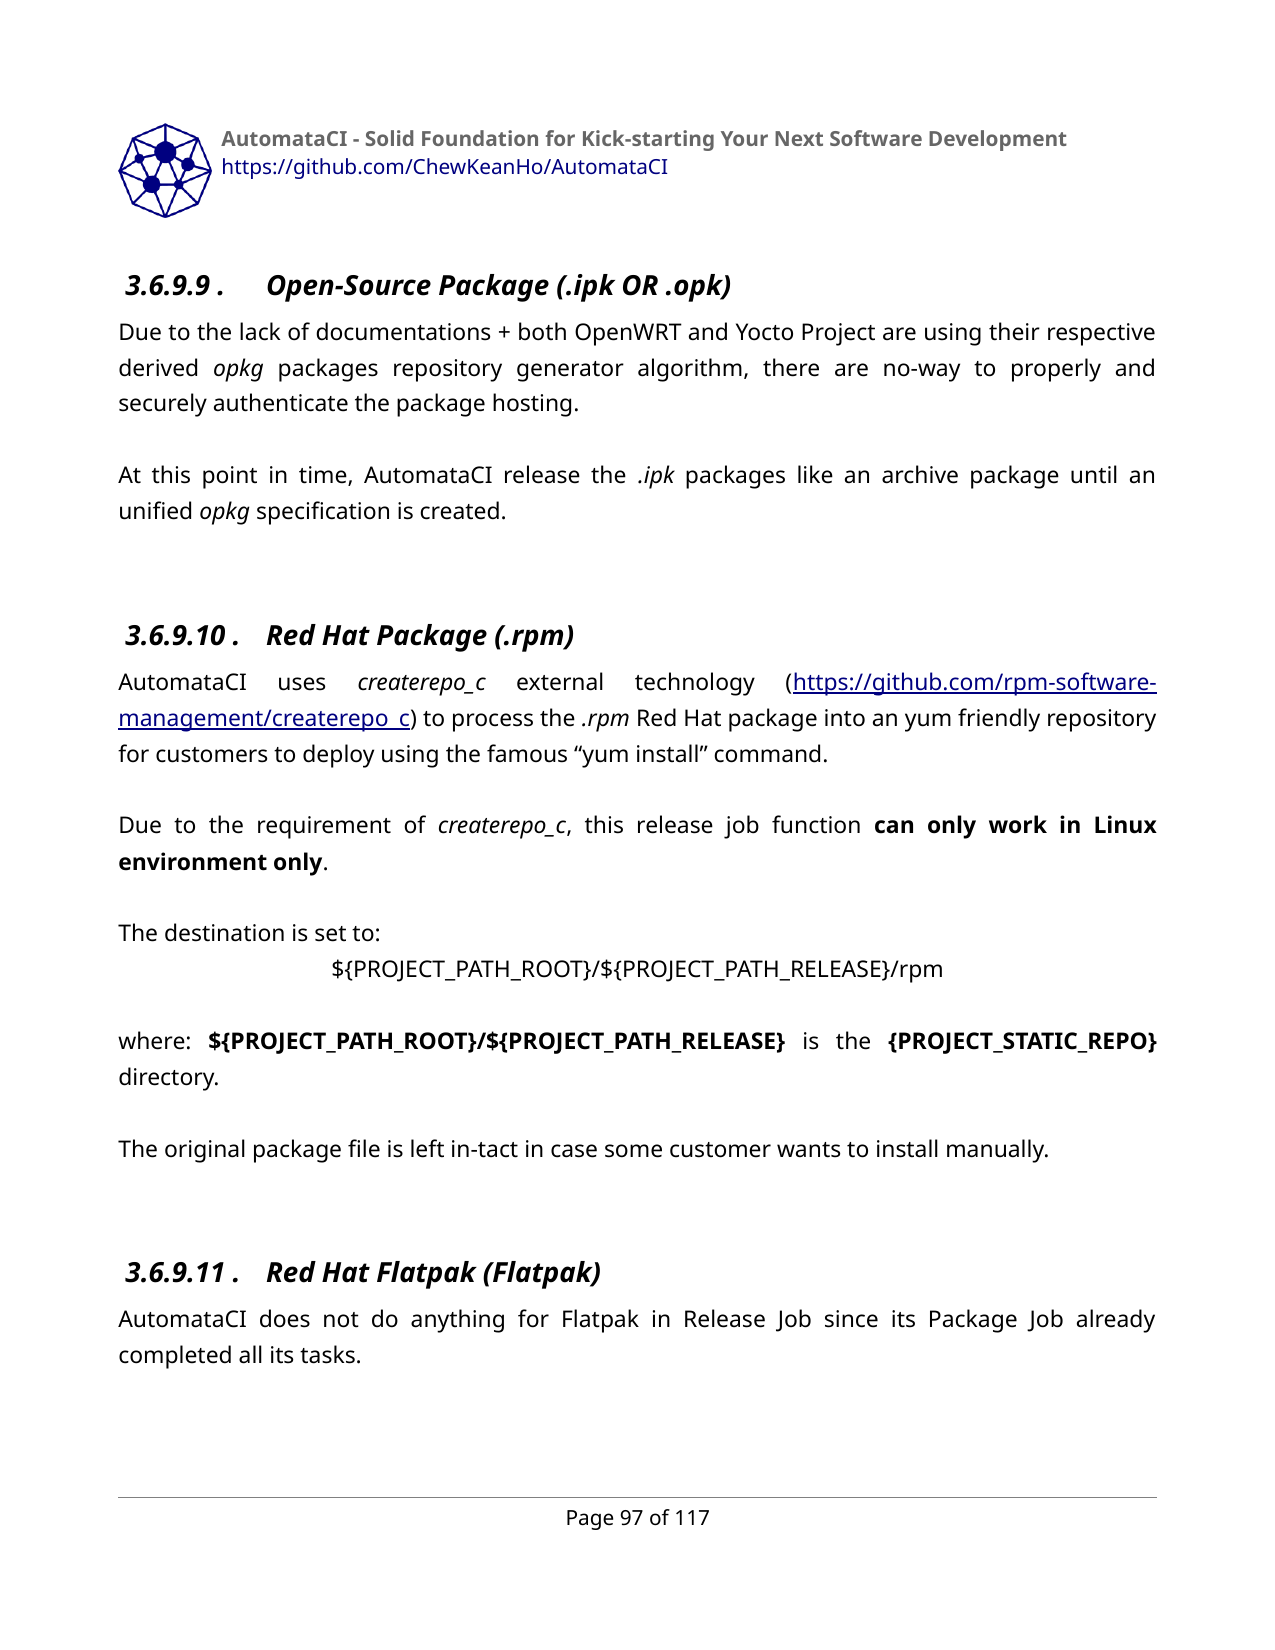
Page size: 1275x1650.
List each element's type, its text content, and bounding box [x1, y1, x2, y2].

text ${PROJECT_PATH_ROOT}/${PROJECT_PATH_RELEASE}/rpm [118, 953, 1157, 984]
subtitle Red Hat Package (.rpm) [118, 616, 1157, 653]
text Due to the requirement of createrepo_c, this release job function can only work in Linux environment only. [118, 809, 1157, 877]
text AutomataCI uses createrepo_c external technology (https://github.com/rpm-software-management/createrepo_c) to process the .rpm Red Hat package into an yum friendly repository for customers to deploy using the famous “yum install” command. [118, 666, 1157, 769]
text Due to the lack of documentations + both OpenWRT and Yocto Project are using their respective derived opkg packages repository generator algorithm, there are no-way to properly and securely authenticate the package hosting. [118, 316, 1157, 419]
subtitle Red Hat Flatpak (Flatpak) [118, 1253, 1157, 1291]
text The original package file is left in-tact in case some customer wants to install manually. [118, 1133, 1157, 1164]
picture [118, 123, 212, 218]
text At this point in time, AutomataCI release the .ipk packages like an archive package until an unified opkg specification is created. [118, 459, 1157, 526]
text The destination is set to: [118, 917, 1157, 948]
subtitle Open-Source Package (.ipk OR .opk) [118, 265, 1157, 303]
text where: ${PROJECT_PATH_ROOT}/${PROJECT_PATH_RELEASE} is the {PROJECT_STATIC_REPO} directory. [118, 1025, 1157, 1092]
text AutomataCI does not do anything for Flatpak in Release Job since its Package Job already completed all its tasks. [118, 1303, 1157, 1371]
